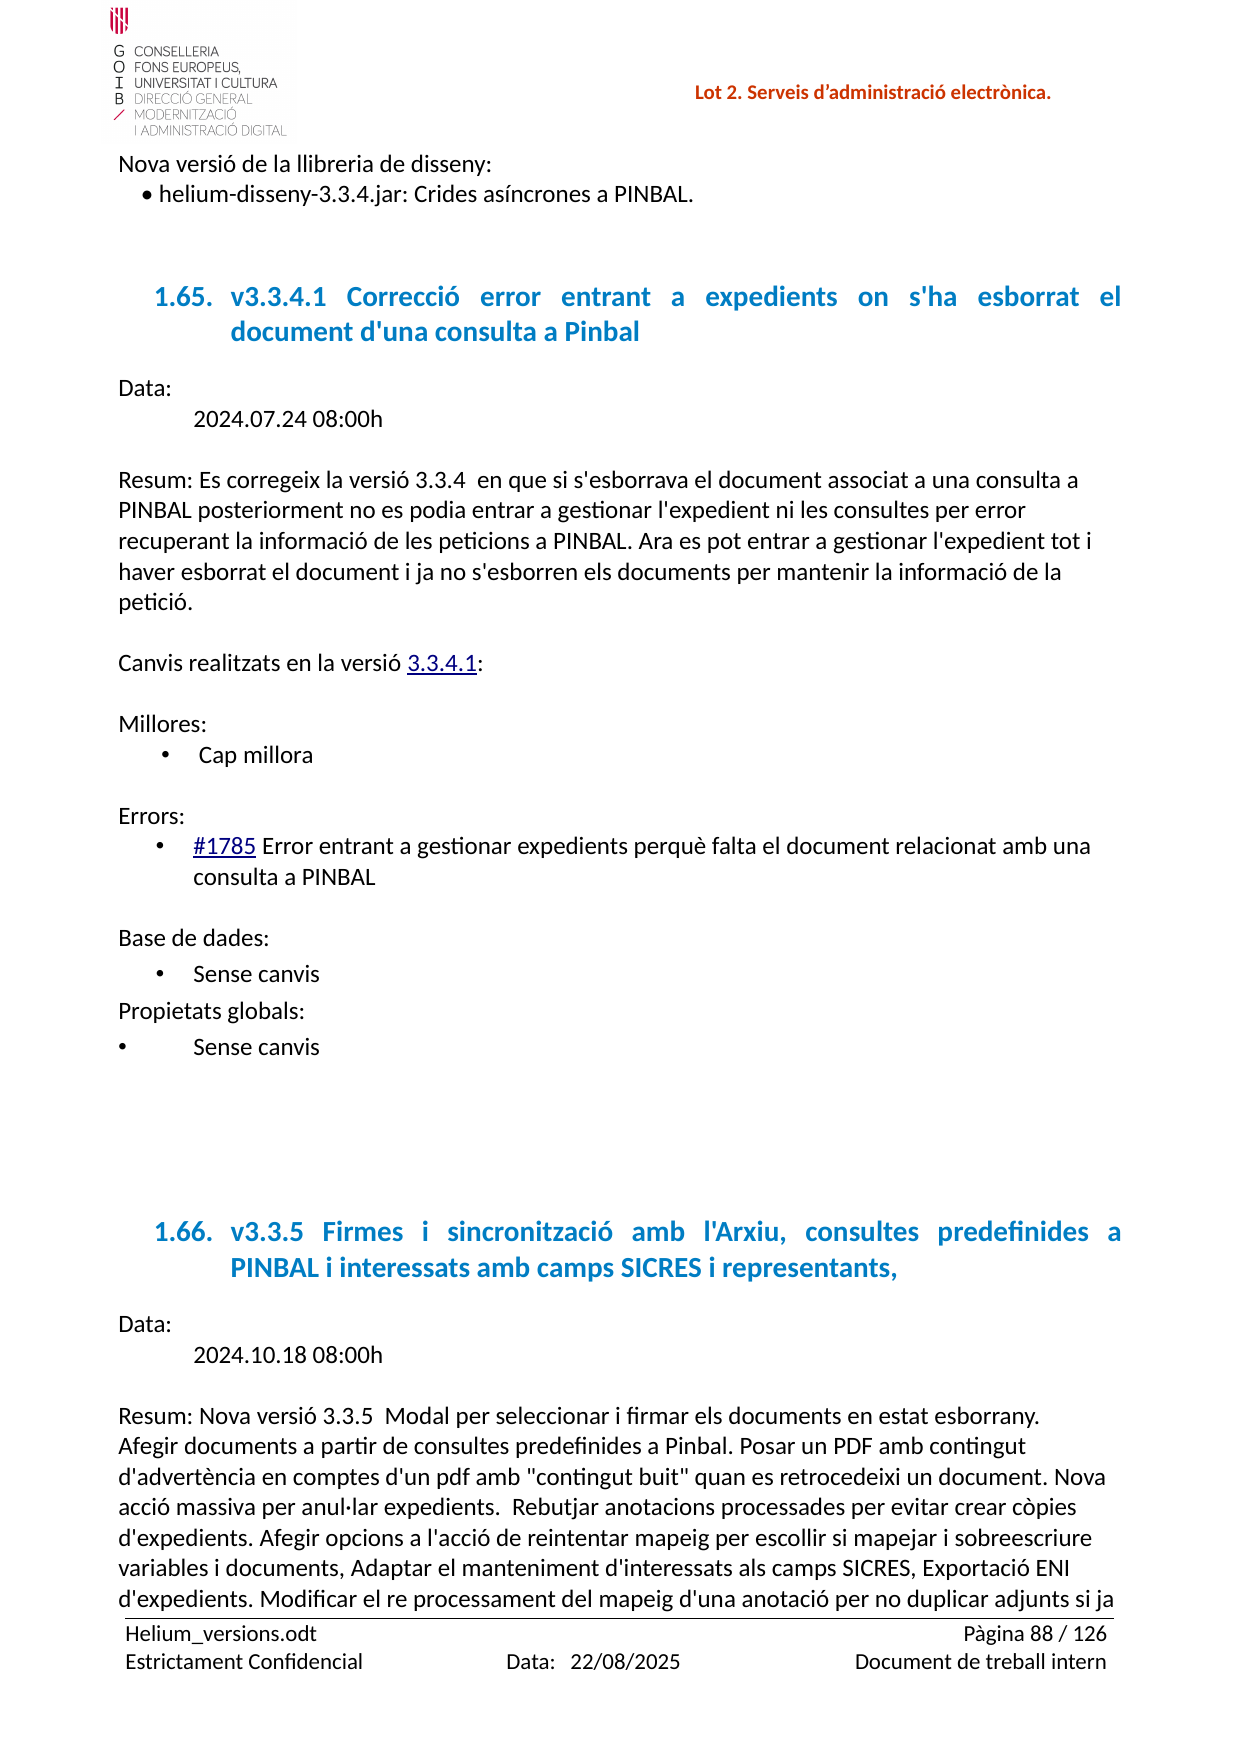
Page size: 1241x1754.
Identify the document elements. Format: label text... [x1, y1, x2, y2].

text Errors: [118, 800, 1122, 830]
picture [100, 0, 297, 144]
list #1785 Error entrant a gestionar expedients perquè falta el document relacionat amb una consulta a PINBAL [156, 830, 1122, 891]
text Propietats globals: [118, 995, 1122, 1025]
text Resum: Nova versió 3.3.5 Modal per seleccionar i firmar els documents en estat esborrany. Afegir documents a partir de consultes predefinides a Pinbal. Posar un PDF amb contingut d'advertència en comptes d'un pdf amb "contingut buit" quan es retrocedeixi un document. Nova acció massiva per anul·lar expedients. Rebutjar anotacions processades per evitar crear còpies d'expedients. Afegir opcions a l'acció de reintentar mapeig per escollir si mapejar i sobreescriure variables i documents, Adaptar el manteniment d'interessats als camps SICRES, Exportació ENI d'expedients. Modificar el re processament del mapeig d'una anotació per no duplicar adjunts si ja [118, 1400, 1122, 1614]
text Canvis realitzats en la versió 3.3.4.1: [118, 647, 1122, 678]
text Data: [118, 373, 1122, 403]
list Sense canvis [118, 1031, 1122, 1062]
text Data: [118, 1308, 1122, 1339]
subtitle v3.3.4.1 Correcció error entrant a expedients on s'ha esborrat el document d'una consulta a Pinbal [153, 278, 1122, 349]
text Resum: Es corregeix la versió 3.3.4 en que si s'esborrava el document associat a una consulta a PINBAL posteriorment no es podia entrar a gestionar l'expedient ni les consultes per error recuperant la informació de les peticions a PINBAL. Ara es pot entrar a gestionar l'expedient tot i haver esborrat el document i ja no s'esborren els documents per mantenir la informació de la petició. [118, 464, 1122, 617]
text 2024.07.24 08:00h [118, 403, 1122, 434]
text Base de dades: [118, 922, 1122, 952]
subtitle v3.3.5 Firmes i sincronització amb l'Arxiu, consultes predefinides a PINBAL i interessats amb camps SICRES i representants, [153, 1213, 1122, 1285]
list Cap millora [161, 739, 1122, 769]
list Sense canvis [156, 958, 1122, 989]
text Millores: [118, 708, 1122, 739]
text 2024.10.18 08:00h [118, 1339, 1122, 1369]
text Nova versió de la llibreria de disseny: • helium-disseny-3.3.4.jar: Crides asíncrones a PINBAL. [118, 148, 1122, 209]
